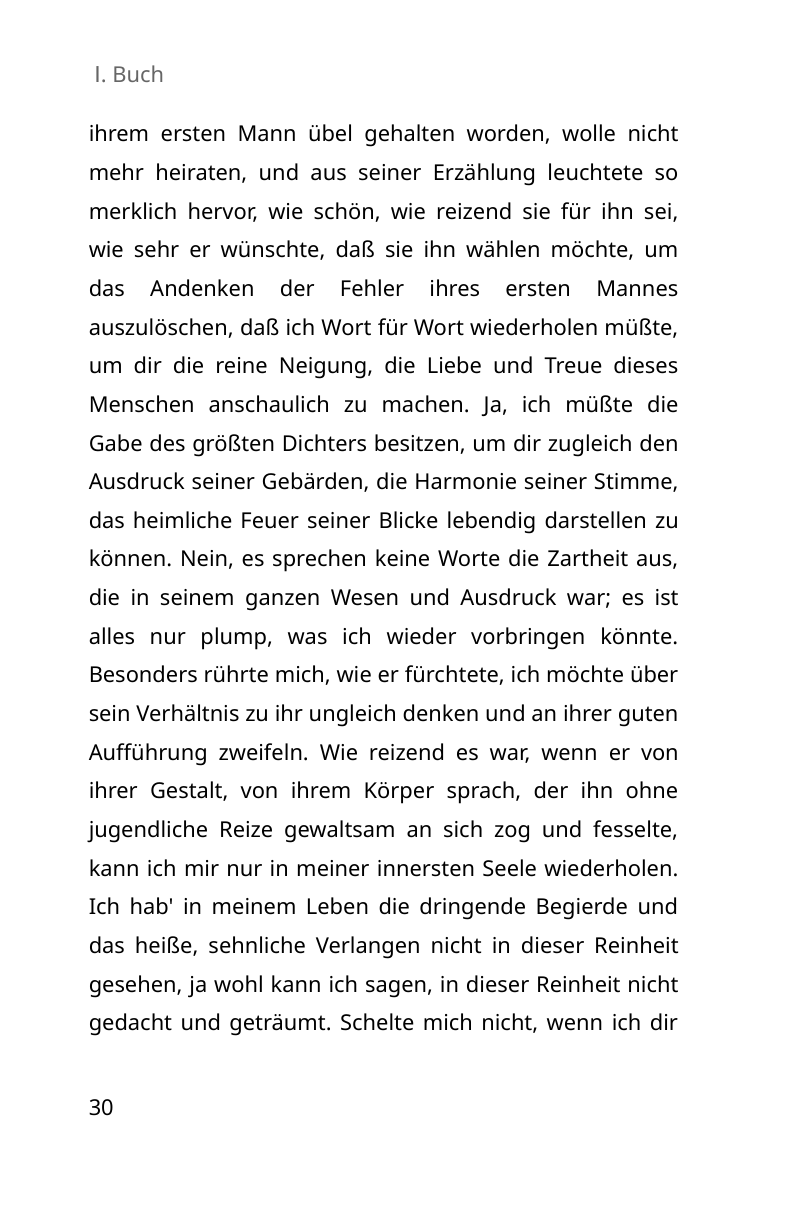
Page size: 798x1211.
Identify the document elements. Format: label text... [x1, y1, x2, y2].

text ihrem ersten Mann übel gehalten worden, wolle nicht mehr heiraten, und aus seiner Erzählung leuchtete so merklich hervor, wie schön, wie reizend sie für ihn sei, wie sehr er wünschte, daß sie ihn wählen möchte, um das Andenken der Fehler ihres ersten Mannes auszulöschen, daß ich Wort für Wort wiederholen müßte, um dir die reine Neigung, die Liebe und Treue dieses Menschen anschaulich zu machen. Ja, ich müßte die Gabe des größten Dichters besitzen, um dir zugleich den Ausdruck seiner Gebärden, die Harmonie seiner Stimme, das heimliche Feuer seiner Blicke lebendig darstellen zu können. Nein, es sprechen keine Worte die Zartheit aus, die in seinem ganzen Wesen und Ausdruck war; es ist alles nur plump, was ich wieder vorbringen könnte. Besonders rührte mich, wie er fürchtete, ich möchte über sein Verhältnis zu ihr ungleich denken und an ihrer guten Aufführung zweifeln. Wie reizend es war, wenn er von ihrer Gestalt, von ihrem Körper sprach, der ihn ohne jugendliche Reize gewaltsam an sich zog und fesselte, kann ich mir nur in meiner innersten Seele wiederholen. Ich hab' in meinem Leben die dringende Begierde und das heiße, sehnliche Verlangen nicht in dieser Reinheit gesehen, ja wohl kann ich sagen, in dieser Reinheit nicht gedacht und geträumt. Schelte mich nicht, wenn ich dir [88, 118, 679, 1037]
